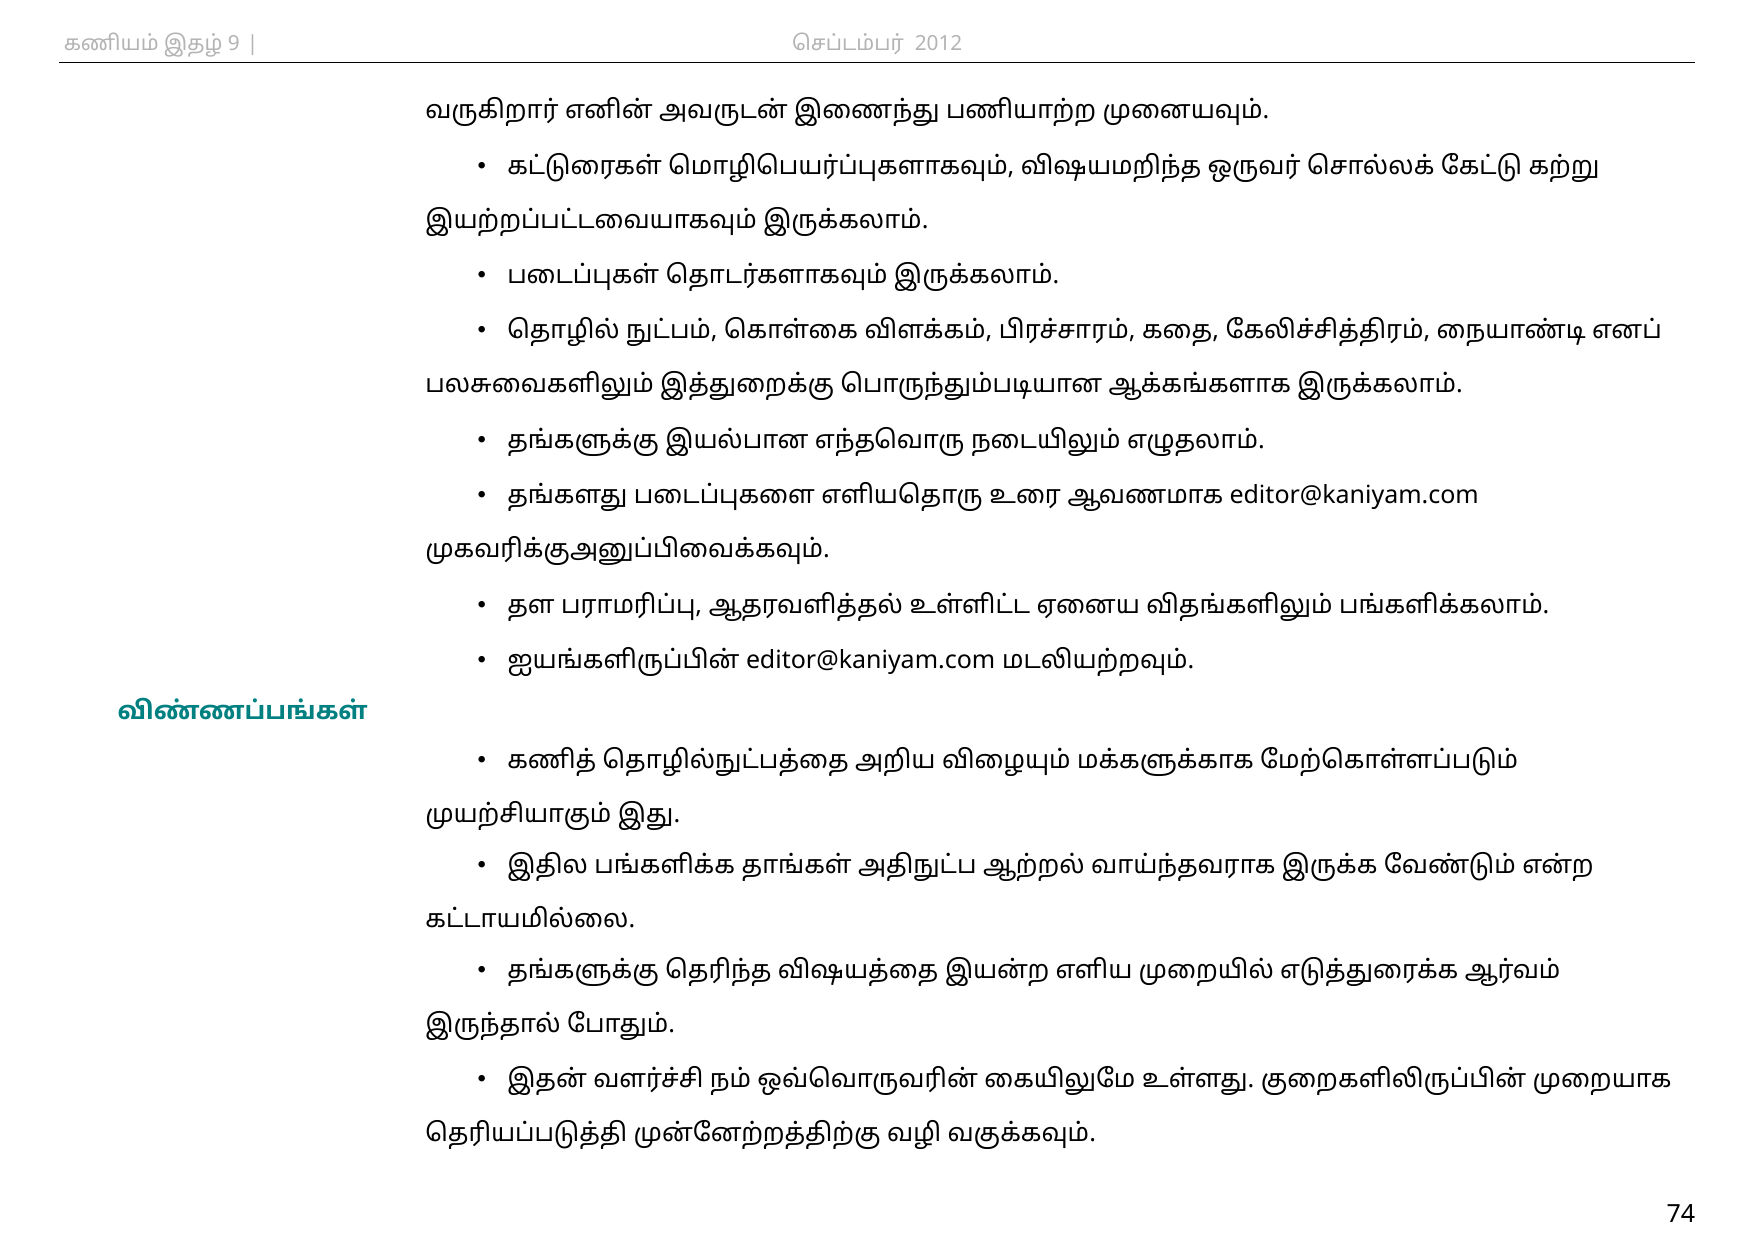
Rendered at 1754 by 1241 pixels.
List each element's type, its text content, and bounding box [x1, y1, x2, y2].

list கட்டுரைகள் மொழிபெயர்ப்புகளாகவும், விஷயமறிந்த ஒருவர் சொல்லக் கேட்டு கற்று இயற்றப்பட்டவையாகவும் இருக்கலாம். [396, 147, 1695, 238]
list படைப்புகள் தொடர்களாகவும் இருக்கலாம். [396, 257, 1695, 294]
text விண்ணப்பங்கள் [117, 697, 1695, 730]
list ஐயங்களிருப்பின் editor@kaniyam.com மடலியற்றவும். [396, 642, 1695, 679]
list தங்களுக்கு இயல்பான எந்தவொரு நடையிலும் எழுதலாம். [396, 422, 1695, 458]
list இதன் வளர்ச்சி நம் ஒவ்வொருவரின் கையிலுமே உள்ளது. குறைகளிலிருப்பின் முறையாக தெரியப்படுத்தி முன்னேற்றத்திற்கு வழி வகுக்கவும். [396, 1061, 1695, 1152]
list கணித் தொழில்நுட்பத்தை அறிய விழையும் மக்களுக்காக மேற்கொள்ளப்படும் முயற்சியாகும் இது. [396, 746, 1695, 833]
list வருகிறார் எனின் அவருடன் இணைந்து பணியாற்ற முனையவும். [396, 92, 1695, 129]
list தொழில் நுட்பம், கொள்கை விளக்கம், பிரச்சாரம், கதை, கேலிச்சித்திரம், நையாண்டி எனப் பலசுவைகளிலும் இத்துறைக்கு பொருந்தும்படியான ஆக்கங்களாக இருக்கலாம். [396, 312, 1695, 403]
list இதில பங்களிக்க தாங்கள் அதிநுட்ப ஆற்றல் வாய்ந்தவராக இருக்க வேண்டும் என்ற கட்டாயமில்லை. [396, 851, 1695, 938]
list தள பராமரிப்பு, ஆதரவளித்தல் உள்ளிட்ட ஏனைய விதங்களிலும் பங்களிக்கலாம். [396, 586, 1695, 623]
list தங்களுக்கு தெரிந்த விஷயத்தை இயன்ற எளிய முறையில் எடுத்துரைக்க ஆர்வம் இருந்தால் போதும். [396, 956, 1695, 1043]
list தங்களது படைப்புகளை எளியதொரு உரை ஆவணமாக editor@kaniyam.com முகவரிக்குஅனுப்பிவைக்கவும். [396, 477, 1695, 568]
